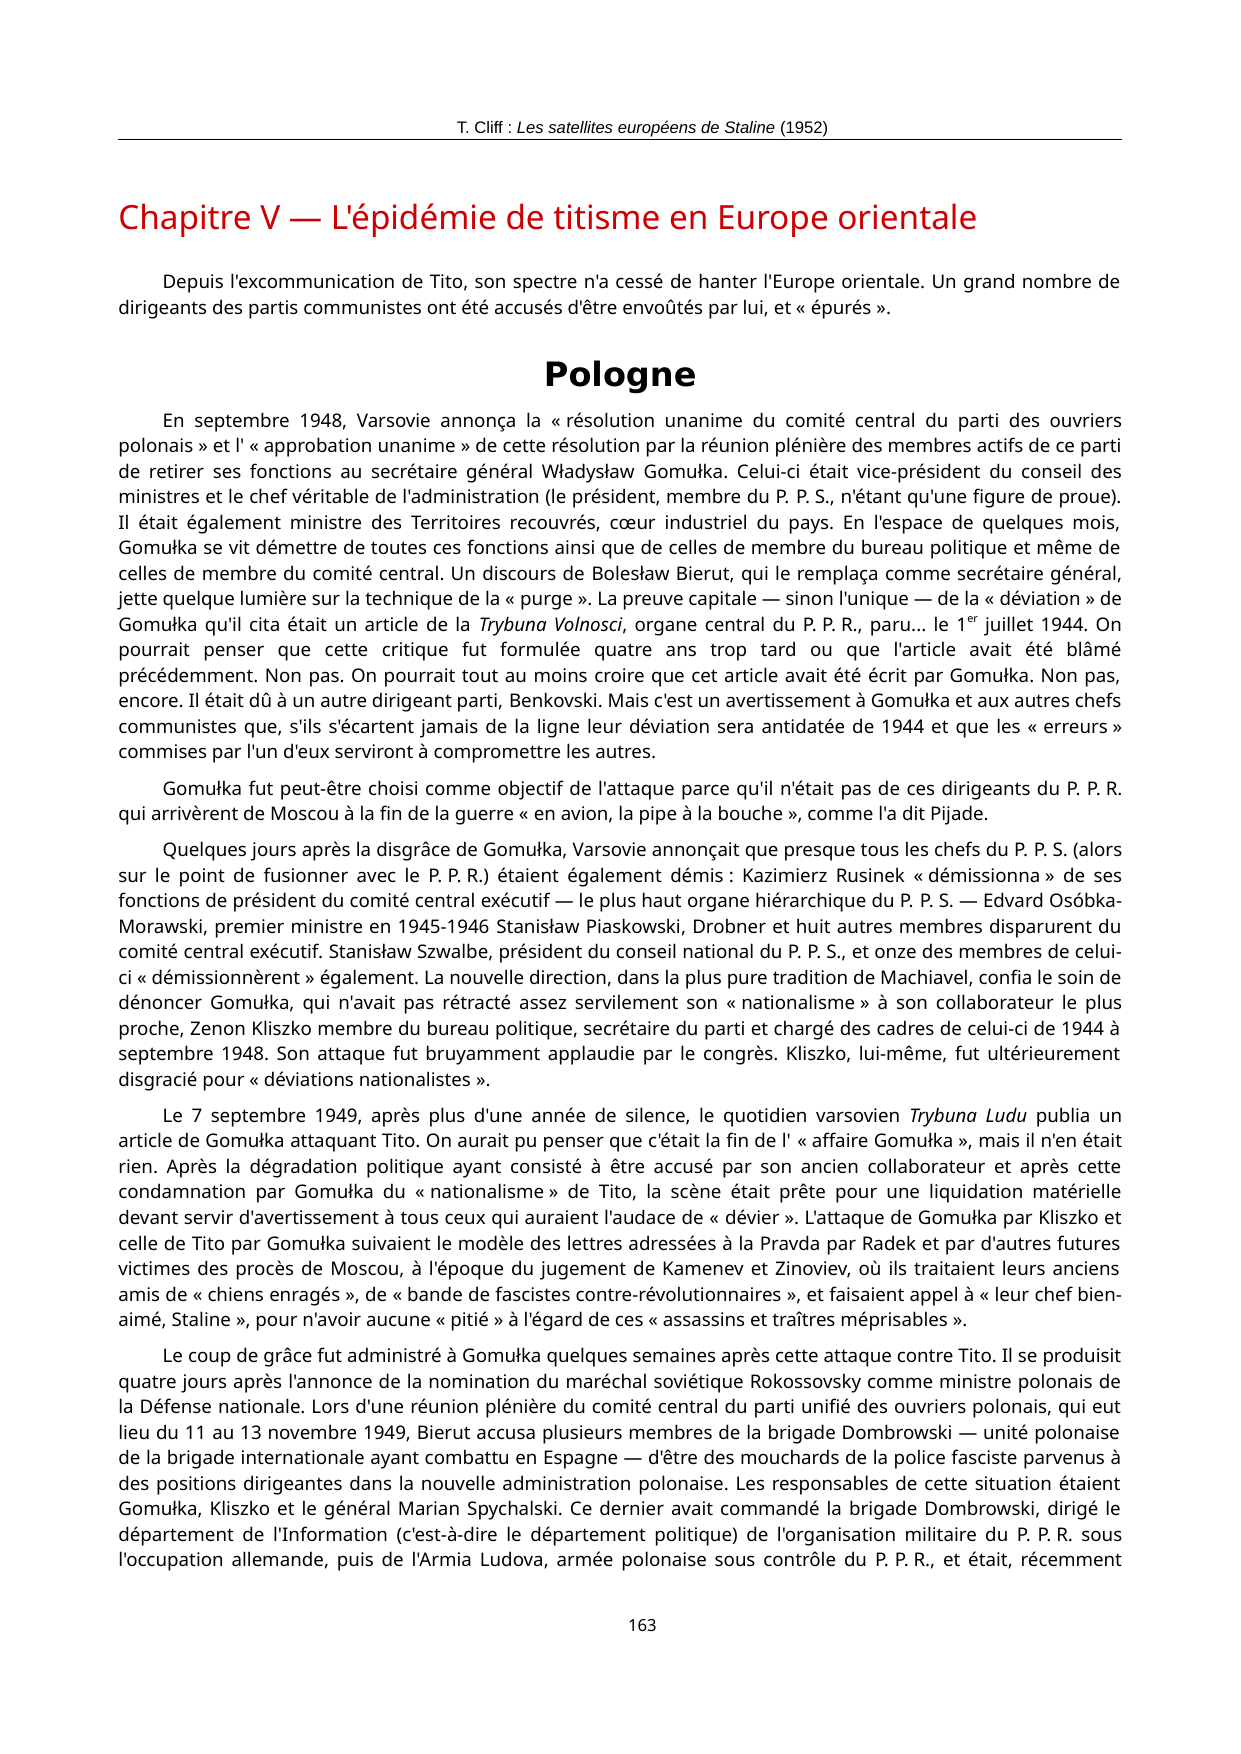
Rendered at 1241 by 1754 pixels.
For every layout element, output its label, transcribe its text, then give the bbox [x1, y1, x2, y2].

text En septembre 1948, Varsovie annonça la « résolution unanime du comité central du parti des ouvriers polonais » et l' « approbation unanime » de cette résolution par la réunion plénière des membres actifs de ce parti de retirer ses fonctions au secrétaire général Władysław Gomułka. Celui-ci était vice-président du conseil des ministres et le chef véritable de l'administration (le président, membre du P. P. S., n'étant qu'une figure de proue). Il était également ministre des Territoires recouvrés, cœur industriel du pays. En l'espace de quelques mois, Gomułka se vit démettre de toutes ces fonctions ainsi que de celles de membre du bureau politique et même de celles de membre du comité central. Un discours de Bolesław Bierut, qui le remplaça comme secrétaire général, jette quelque lumière sur la technique de la « purge ». La preuve capitale — sinon l'unique — de la « déviation » de Gomułka qu'il cita était un article de la Trybuna Volnosci, organe central du P. P. R., paru... le 1er juillet 1944. On pourrait penser que cette critique fut formulée quatre ans trop tard ou que l'article avait été blâmé précédemment. Non pas. On pourrait tout au moins croire que cet article avait été écrit par Gomułka. Non pas, encore. Il était dû à un autre dirigeant parti, Benkovski. Mais c'est un avertissement à Gomułka et aux autres chefs communistes que, s'ils s'écartent jamais de la ligne leur déviation sera antidatée de 1944 et que les « erreurs » commises par l'un d'eux serviront à compromettre les autres. [118, 407, 1122, 764]
text Le 7 septembre 1949, après plus d'une année de silence, le quotidien varsovien Trybuna Ludu publia un article de Gomułka attaquant Tito. On aurait pu penser que c'était la fin de l' « affaire Gomułka », mais il n'en était rien. Après la dégradation politique ayant consisté à être accusé par son ancien collaborateur et après cette condamnation par Gomułka du « nationalisme » de Tito, la scène était prête pour une liquidation matérielle devant servir d'avertissement à tous ceux qui auraient l'audace de « dévier ». L'attaque de Gomułka par Kliszko et celle de Tito par Gomułka suivaient le modèle des lettres adressées à la Pravda par Radek et par d'autres futures victimes des procès de Moscou, à l'époque du jugement de Kamenev et Zinoviev, où ils traitaient leurs anciens amis de « chiens enragés », de « bande de fascistes contre-révolutionnaires », et faisaient appel à « leur chef bien-aimé, Staline », pour n'avoir aucune « pitié » à l'égard de ces « assassins et traîtres méprisables ». [118, 1102, 1122, 1332]
text Gomułka fut peut-être choisi comme objectif de l'attaque parce qu'il n'était pas de ces dirigeants du P. P. R. qui arrivèrent de Moscou à la fin de la guerre « en avion, la pipe à la bouche », comme l'a dit Pijade. [118, 775, 1122, 826]
text Depuis l'excommunication de Tito, son spectre n'a cessé de hanter l'Europe orientale. Un grand nombre de dirigeants des partis communistes ont été accusés d'être envoûtés par lui, et « épurés ». [118, 269, 1122, 320]
subtitle Pologne [118, 355, 1122, 394]
text Quelques jours après la disgrâce de Gomułka, Varsovie annonçait que presque tous les chefs du P. P. S. (alors sur le point de fusionner avec le P. P. R.) étaient également démis : Kazimierz Rusinek « démissionna » de ses fonctions de président du comité central exécutif — le plus haut organe hiérarchique du P. P. S. — Edvard Osóbka-Morawski, premier ministre en 1945-1946 Stanisław Piaskowski, Drobner et huit autres membres disparurent du comité central exécutif. Stanisław Szwalbe, président du conseil national du P. P. S., et onze des membres de celui-ci « démissionnèrent » également. La nouvelle direction, dans la plus pure tradition de Machiavel, confia le soin de dénoncer Gomułka, qui n'avait pas rétracté assez servilement son « nationalisme » à son collaborateur le plus proche, Zenon Kliszko membre du bureau politique, secrétaire du parti et chargé des cadres de celui-ci de 1944 à septembre 1948. Son attaque fut bruyamment applaudie par le congrès. Kliszko, lui-même, fut ultérieurement disgracié pour « déviations nationalistes ». [118, 836, 1122, 1092]
text Le coup de grâce fut administré à Gomułka quelques semaines après cette attaque contre Tito. Il se produisit quatre jours après l'annonce de la nomination du maréchal soviétique Rokossovsky comme ministre polonais de la Défense nationale. Lors d'une réunion plénière du comité central du parti unifié des ouvriers polonais, qui eut lieu du 11 au 13 novembre 1949, Bierut accusa plusieurs membres de la brigade Dombrowski — unité polonaise de la brigade internationale ayant combattu en Espagne — d'être des mouchards de la police fasciste parvenus à des positions dirigeantes dans la nouvelle administration polonaise. Les responsables de cette situation étaient Gomułka, Kliszko et le général Marian Spychalski. Ce dernier avait commandé la brigade Dombrowski, dirigé le département de l'Information (c'est-à-dire le département politique) de l'organisation militaire du P. P. R. sous l'occupation allemande, puis de l'Armia Ludova, armée polonaise sous contrôle du P. P. R., et était, récemment [118, 1343, 1122, 1572]
subtitle Chapitre V — L'épidémie de titisme en Europe orientale [118, 194, 1122, 239]
